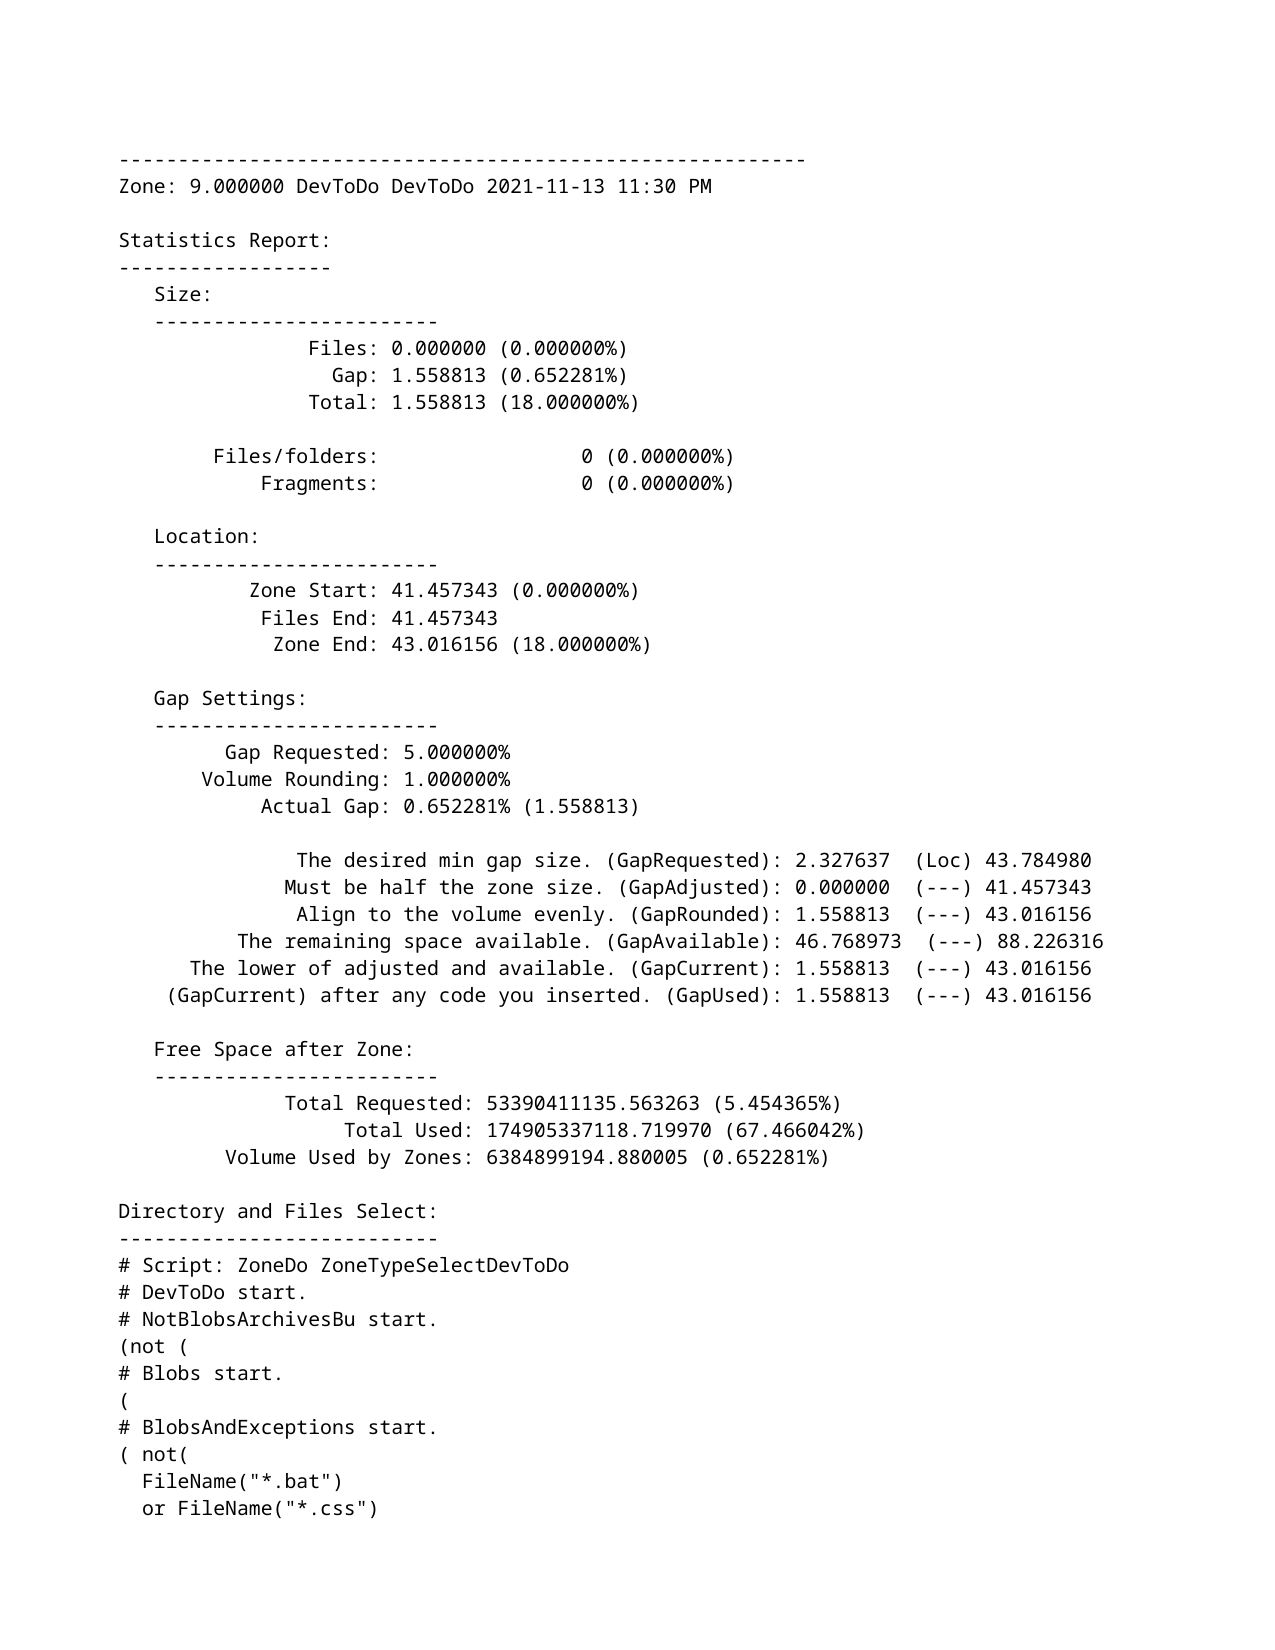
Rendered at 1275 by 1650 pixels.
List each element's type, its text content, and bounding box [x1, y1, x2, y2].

text Files/folders: 0 (0.000000%) [118, 442, 1157, 469]
text Actual Gap: 0.652281% (1.558813) [118, 793, 1157, 819]
text ------------------------ [118, 712, 1157, 739]
text Gap Settings: [118, 685, 1157, 712]
text Free Space after Zone: [118, 1035, 1157, 1062]
text Location: [118, 523, 1157, 550]
text Volume Rounding: 1.000000% [118, 766, 1157, 793]
text Volume Used by Zones: 6384899194.880005 (0.652281%) [118, 1143, 1157, 1170]
text ------------------------ [118, 550, 1157, 577]
text (not ( [118, 1332, 1157, 1359]
text Total Requested: 53390411135.563263 (5.454365%) [118, 1089, 1157, 1116]
text Size: [118, 280, 1157, 307]
text Files End: 41.457343 [118, 604, 1157, 631]
text Must be half the zone size. (GapAdjusted): 0.000000 (---) 41.457343 [118, 873, 1157, 901]
text FileName("*.bat") [118, 1467, 1157, 1494]
text Total: 1.558813 (18.000000%) [118, 388, 1157, 415]
text Directory and Files Select: [118, 1197, 1157, 1224]
text # NotBlobsArchivesBu start. [118, 1305, 1157, 1332]
text ------------------------ [118, 307, 1157, 334]
text Files: 0.000000 (0.000000%) [118, 334, 1157, 361]
text Total Used: 174905337118.719970 (67.466042%) [118, 1116, 1157, 1143]
text Gap Requested: 5.000000% [118, 739, 1157, 766]
text # Blobs start. [118, 1359, 1157, 1386]
text # BlobsAndExceptions start. [118, 1413, 1157, 1440]
text Zone End: 43.016156 (18.000000%) [118, 631, 1157, 658]
text or FileName("*.css") [118, 1494, 1157, 1521]
text ( [118, 1386, 1157, 1413]
text Align to the volume evenly. (GapRounded): 1.558813 (---) 43.016156 [118, 901, 1157, 927]
text ------------------ [118, 253, 1157, 280]
text Zone Start: 41.457343 (0.000000%) [118, 577, 1157, 604]
text The desired min gap size. (GapRequested): 2.327637 (Loc) 43.784980 [118, 847, 1157, 873]
text ---------------------------------------------------------- [118, 145, 1157, 172]
text # Script: ZoneDo ZoneTypeSelectDevToDo [118, 1251, 1157, 1278]
text The lower of adjusted and available. (GapCurrent): 1.558813 (---) 43.016156 [118, 954, 1157, 981]
text ( not( [118, 1440, 1157, 1467]
text Zone: 9.000000 DevToDo DevToDo 2021-11-13 11:30 PM [118, 172, 1157, 199]
text (GapCurrent) after any code you inserted. (GapUsed): 1.558813 (---) 43.016156 [118, 981, 1157, 1008]
text # DevToDo start. [118, 1278, 1157, 1305]
text --------------------------- [118, 1224, 1157, 1251]
text ------------------------ [118, 1062, 1157, 1089]
text Fragments: 0 (0.000000%) [118, 469, 1157, 496]
text Statistics Report: [118, 226, 1157, 253]
text Gap: 1.558813 (0.652281%) [118, 361, 1157, 388]
text The remaining space available. (GapAvailable): 46.768973 (---) 88.226316 [118, 927, 1157, 954]
